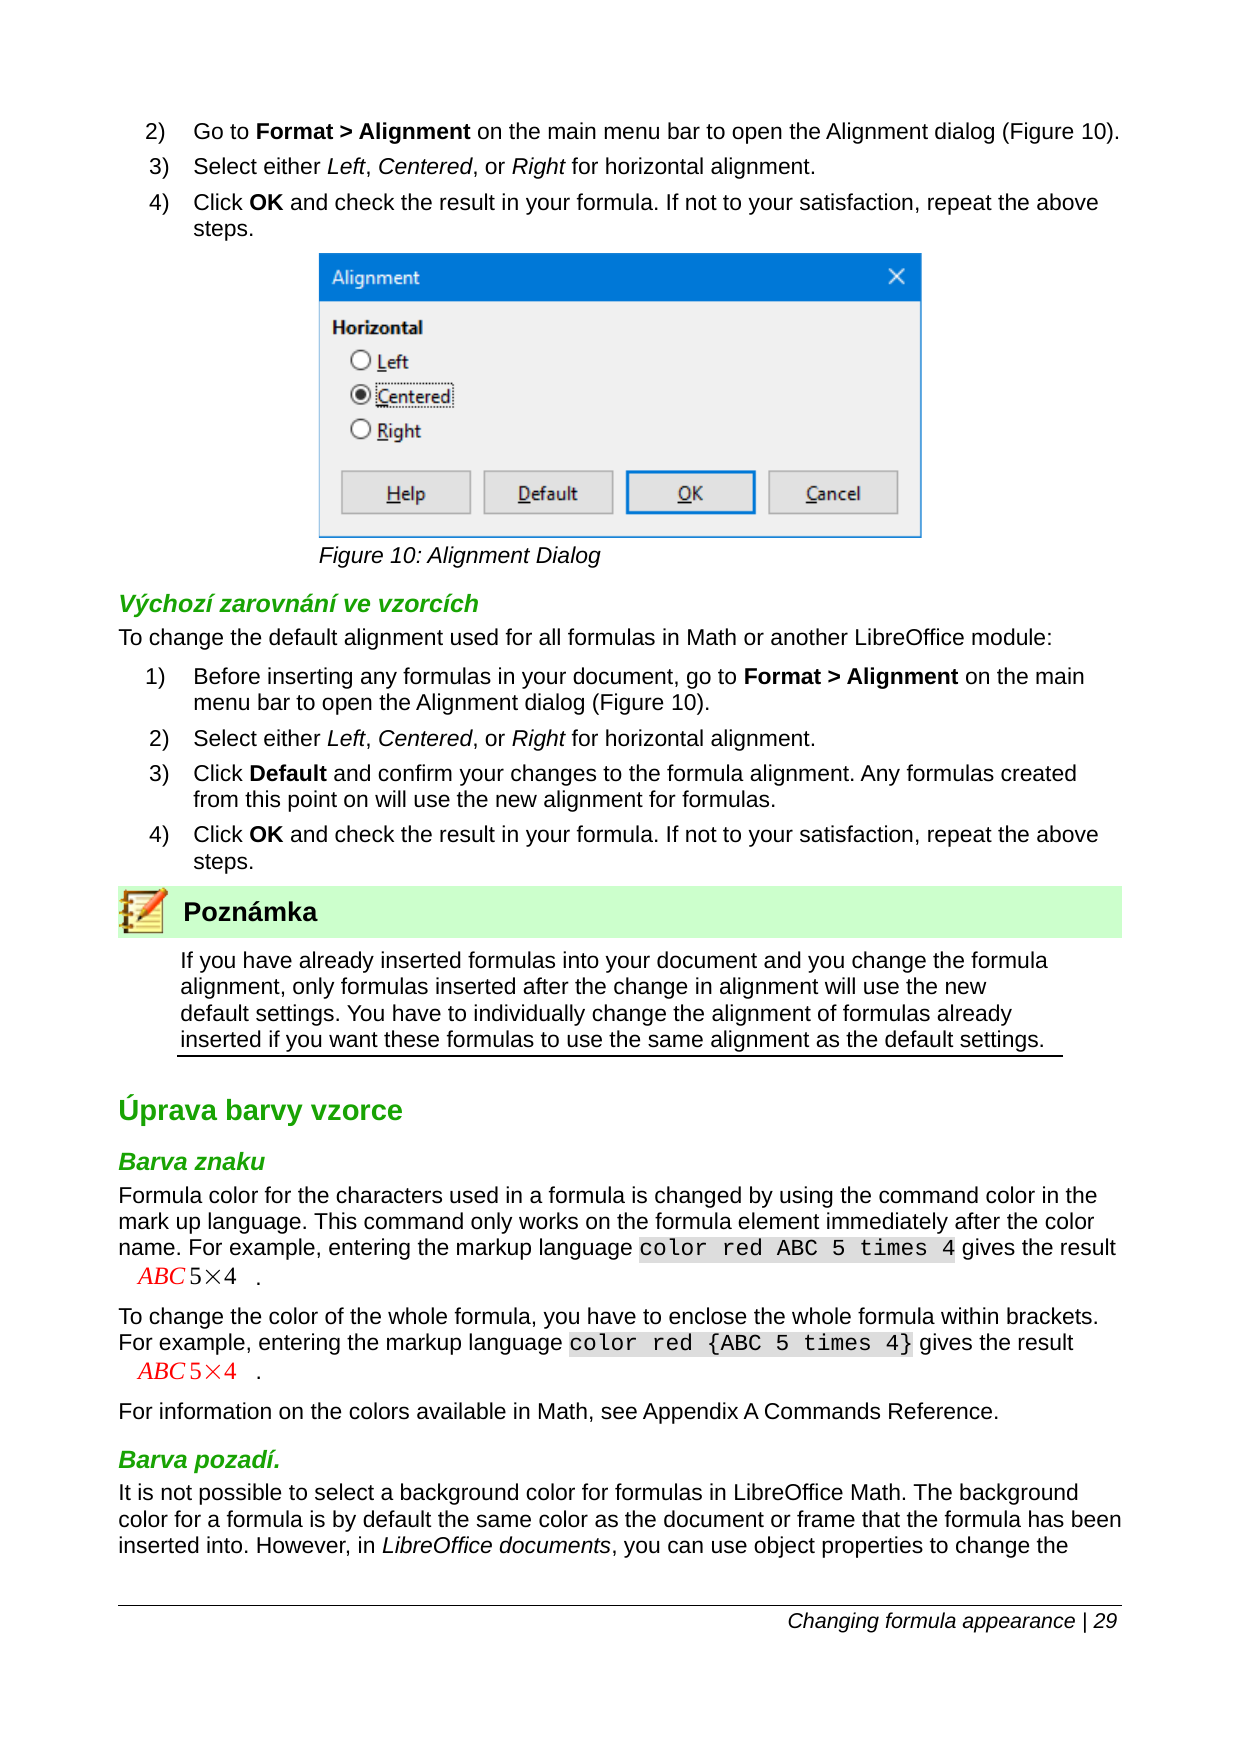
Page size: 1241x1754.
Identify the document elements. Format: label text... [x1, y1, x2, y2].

list Go to Format > Alignment on the main menu bar to open the Alignment dialog (Figure 10). [165, 118, 1122, 144]
text For information on the colors available in Math, see Appendix A Commands Reference. [118, 1398, 1122, 1424]
list Click OK and check the result in your formula. If not to your satisfaction, repeat the above steps. [169, 188, 1122, 241]
text It is not possible to select a background color for formulas in LibreOffice Math. The background color for a formula is by default the same color as the document or frame that the formula has been inserted into. However, in LibreOffice documents, you can use object properties to change the [118, 1479, 1122, 1558]
list Click Default and confirm your changes to the formula alignment. Any formulas created from this point on will use the new alignment for formulas. [169, 760, 1122, 812]
text Formula color for the characters used in a formula is changed by using the command color in the mark up language. This command only works on the formula element immediately after the color name. For example, entering the markup language color red ABC 5 times 4 gives the result . [118, 1182, 1122, 1290]
list Click OK and check the result in your formula. If not to your satisfaction, repeat the above steps. [169, 821, 1122, 874]
list Before inserting any formulas in your document, go to Format > Alignment on the main menu bar to open the Alignment dialog (Figure 10). [165, 663, 1122, 716]
subtitle Výchozí zarovnání ve vzorcích [118, 589, 1122, 618]
picture [318, 253, 922, 538]
subtitle Poznámka [118, 886, 1122, 938]
picture [119, 886, 170, 937]
list Select either Left, Centered, or Right for horizontal alignment. [169, 724, 1122, 751]
text To change the color of the whole formula, you have to enclose the whole formula within brackets. For example, entering the markup language color red {ABC 5 times 4} gives the result. [118, 1303, 1122, 1385]
text To change the default alignment used for all formulas in Math or another LibreOffice module: [118, 624, 1122, 651]
list Select either Left, Centered, or Right for horizontal alignment. [169, 153, 1122, 180]
text If you have already inserted formulas into your document and you change the formula alignment, only formulas inserted after the change in alignment will use the new default settings. You have to individually change the alignment of formulas already inserted if you want these formulas to use the same alignment as the default settings. [177, 944, 1063, 1055]
subtitle Barva znaku [118, 1147, 1122, 1176]
text Figure 10: Alignment Dialog [319, 538, 922, 569]
subtitle Úprava barvy vzorce [118, 1093, 1122, 1126]
subtitle Barva pozadí. [118, 1445, 1122, 1473]
